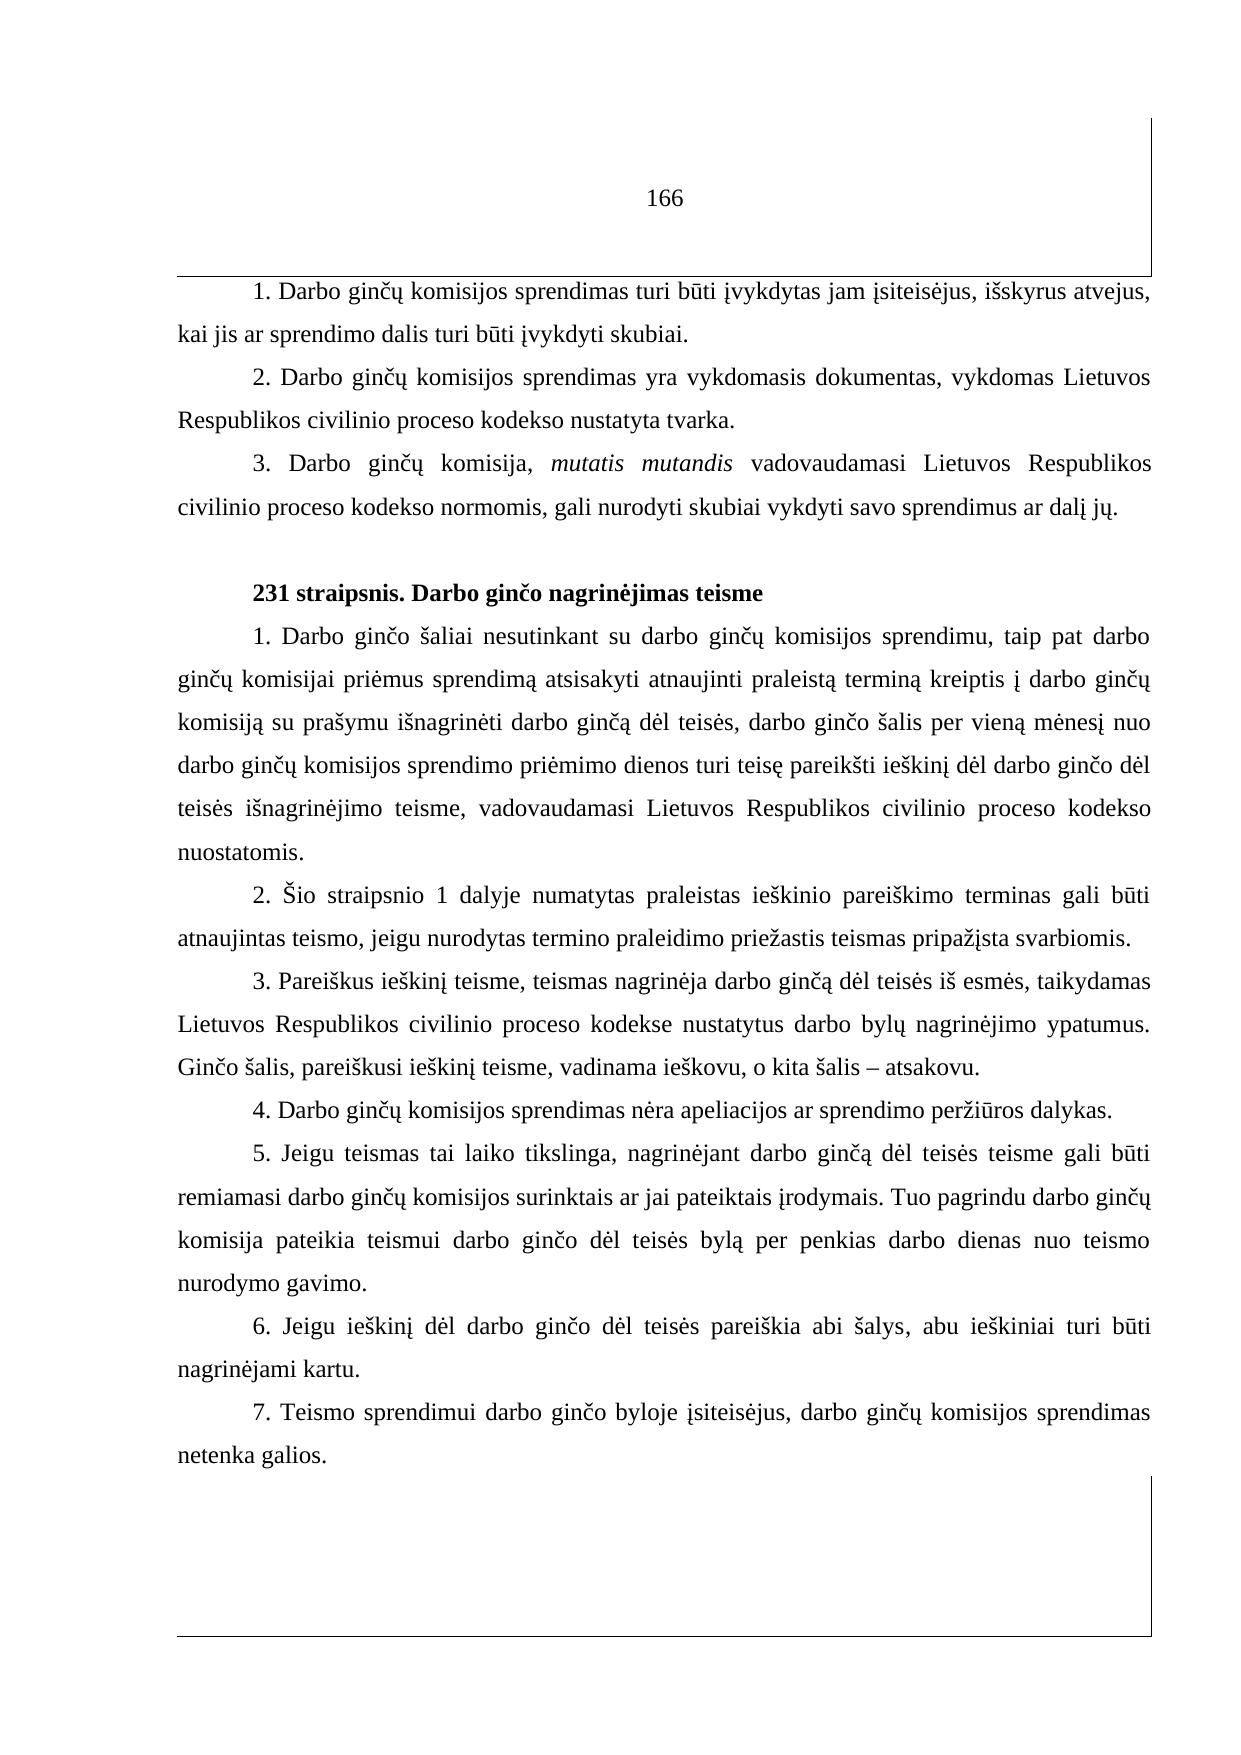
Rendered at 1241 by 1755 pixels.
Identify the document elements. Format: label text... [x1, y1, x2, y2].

text 2. Šio straipsnio 1 dalyje numatytas praleistas ieškinio pareiškimo terminas gali būti atnaujintas teismo, jeigu nurodytas termino praleidimo priežastis teismas pripažįsta svarbiomis. [177, 880, 1152, 952]
text 7. Teismo sprendimui darbo ginčo byloje įsiteisėjus, darbo ginčų komisijos sprendimas netenka galios. [177, 1397, 1152, 1469]
text 6. Jeigu ieškinį dėl darbo ginčo dėl teisės pareiškia abi šalys, abu ieškiniai turi būti nagrinėjami kartu. [177, 1311, 1152, 1383]
text 1. Darbo ginčų komisijos sprendimas turi būti įvykdytas jam įsiteisėjus, išskyrus atvejus, kai jis ar sprendimo dalis turi būti įvykdyti skubiai. [177, 276, 1152, 348]
text 5. Jeigu teismas tai laiko tikslinga, nagrinėjant darbo ginčą dėl teisės teisme gali būti remiamasi darbo ginčų komisijos surinktais ar jai pateiktais įrodymais. Tuo pagrindu darbo ginčų komisija pateikia teismui darbo ginčo dėl teisės bylą per penkias darbo dienas nuo teismo nurodymo gavimo. [177, 1138, 1152, 1297]
subtitle 231 straipsnis. Darbo ginčo nagrinėjimas teisme [177, 578, 1152, 607]
text 2. Darbo ginčų komisijos sprendimas yra vykdomasis dokumentas, vykdomas Lietuvos Respublikos civilinio proceso kodekso nustatyta tvarka. [177, 362, 1152, 434]
text 3. Darbo ginčų komisija, mutatis mutandis vadovaudamasi Lietuvos Respublikos civilinio proceso kodekso normomis, gali nurodyti skubiai vykdyti savo sprendimus ar dalį jų. [177, 448, 1152, 520]
text 1. Darbo ginčo šaliai nesutinkant su darbo ginčų komisijos sprendimu, taip pat darbo ginčų komisijai priėmus sprendimą atsisakyti atnaujinti praleistą terminą kreiptis į darbo ginčų komisiją su prašymu išnagrinėti darbo ginčą dėl teisės, darbo ginčo šalis per vieną mėnesį nuo darbo ginčų komisijos sprendimo priėmimo dienos turi teisę pareikšti ieškinį dėl darbo ginčo dėl teisės išnagrinėjimo teisme, vadovaudamasi Lietuvos Respublikos civilinio proceso kodekso nuostatomis. [177, 621, 1152, 865]
text 4. Darbo ginčų komisijos sprendimas nėra apeliacijos ar sprendimo peržiūros dalykas. [177, 1095, 1152, 1124]
text 3. Pareiškus ieškinį teisme, teismas nagrinėja darbo ginčą dėl teisės iš esmės, taikydamas Lietuvos Respublikos civilinio proceso kodekse nustatytus darbo bylų nagrinėjimo ypatumus. Ginčo šalis, pareiškusi ieškinį teisme, vadinama ieškovu, o kita šalis – atsakovu. [177, 966, 1152, 1081]
